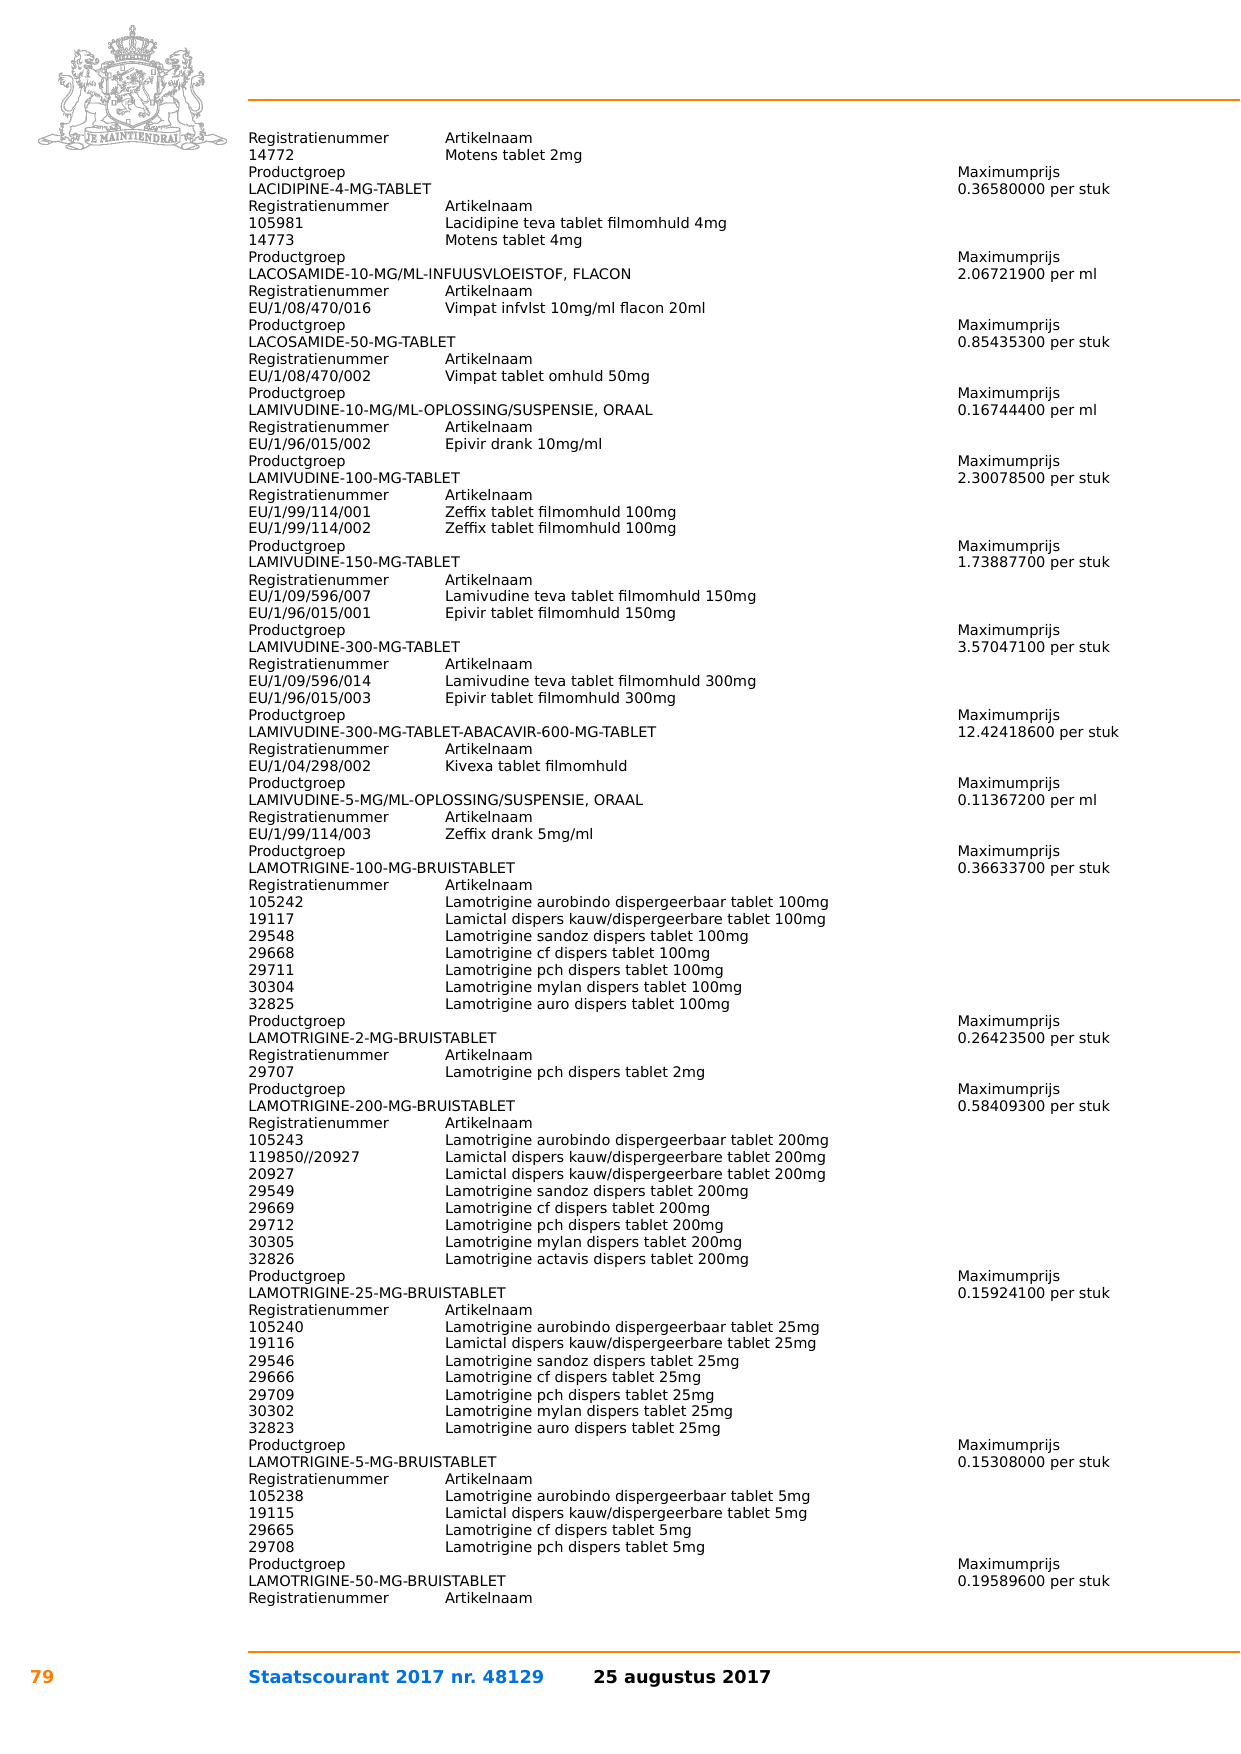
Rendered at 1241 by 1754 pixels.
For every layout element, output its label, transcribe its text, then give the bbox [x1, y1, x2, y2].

table_cell Artikelnaam [439, 1590, 951, 1607]
table_cell LAMIVUDINE-300-MG-TABLET-ABACAVIR-600-MG-TABLET [248, 724, 951, 741]
table_cell 29669 [248, 1200, 439, 1217]
table_cell [951, 894, 1163, 911]
table_cell [951, 911, 1163, 928]
table_cell Productgroep [248, 385, 439, 402]
table_cell LAMOTRIGINE-2-MG-BRUISTABLET [248, 1030, 951, 1047]
table_cell Lamotrigine actavis dispers tablet 200mg [439, 1251, 951, 1267]
table_cell Vimpat infvlst 10mg/ml flacon 20ml [439, 300, 951, 317]
table_cell Productgroep [248, 1268, 439, 1284]
table_cell Lamotrigine aurobindo dispergeerbaar tablet 25mg [439, 1319, 951, 1335]
table_cell Registratienummer [248, 419, 439, 436]
table_cell Productgroep [248, 1437, 439, 1454]
table_cell 12.42418600 per stuk [951, 724, 1163, 741]
table_cell Registratienummer [248, 283, 439, 300]
table_cell LACOSAMIDE-10-MG/ML-INFUUSVLOEISTOF, FLACON [248, 266, 951, 283]
table_cell Productgroep [248, 538, 439, 554]
table_cell Registratienummer [248, 486, 439, 503]
table_cell [951, 232, 1163, 249]
table_cell Lamotrigine mylan dispers tablet 200mg [439, 1234, 951, 1251]
table_cell 0.15924100 per stuk [951, 1285, 1163, 1301]
table_cell Vimpat tablet omhuld 50mg [439, 368, 951, 384]
table_cell Maximumprijs [951, 622, 1163, 639]
table_cell Artikelnaam [439, 571, 951, 588]
table_cell Kivexa tablet filmomhuld [439, 758, 951, 775]
table_cell 0.19589600 per stuk [951, 1573, 1163, 1590]
table_cell 29548 [248, 928, 439, 945]
table_cell Productgroep [248, 707, 439, 724]
picture [38, 25, 227, 150]
table_cell EU/1/08/470/016 [248, 300, 439, 317]
table_cell Lamictal dispers kauw/dispergeerbare tablet 25mg [439, 1335, 951, 1352]
table_cell [439, 1268, 951, 1284]
table_cell EU/1/09/596/007 [248, 588, 439, 605]
table_cell [951, 1488, 1163, 1505]
table_cell 29708 [248, 1539, 439, 1556]
table_cell Lamotrigine sandoz dispers tablet 100mg [439, 928, 951, 945]
table_cell Lamictal dispers kauw/dispergeerbare tablet 5mg [439, 1505, 951, 1522]
table_cell [951, 1403, 1163, 1420]
table_cell Maximumprijs [951, 1556, 1163, 1573]
table_cell [439, 164, 951, 181]
table_cell Zeffix tablet filmomhuld 100mg [439, 520, 951, 537]
table_cell [439, 538, 951, 554]
table_cell [951, 1386, 1163, 1403]
table_cell Lamotrigine pch dispers tablet 2mg [439, 1064, 951, 1081]
table_cell Lamivudine teva tablet filmomhuld 300mg [439, 673, 951, 690]
table_cell EU/1/96/015/001 [248, 605, 439, 622]
table_cell [951, 300, 1163, 317]
table_cell [439, 1013, 951, 1030]
table_cell Lamotrigine aurobindo dispergeerbaar tablet 100mg [439, 894, 951, 911]
table_cell Epivir tablet filmomhuld 300mg [439, 690, 951, 707]
table_cell Productgroep [248, 249, 439, 266]
table_cell Artikelnaam [439, 130, 951, 147]
table_cell [951, 996, 1163, 1013]
table_cell [951, 1420, 1163, 1437]
table_cell [951, 877, 1163, 894]
table_cell 0.36580000 per stuk [951, 181, 1163, 198]
table_cell 105240 [248, 1319, 439, 1335]
table_cell [951, 605, 1163, 622]
table_cell Lamotrigine mylan dispers tablet 100mg [439, 979, 951, 996]
table_cell 119850//20927 [248, 1149, 439, 1166]
table_cell [951, 1149, 1163, 1166]
table_cell LAMOTRIGINE-200-MG-BRUISTABLET [248, 1098, 951, 1115]
table_cell 2.06721900 per ml [951, 266, 1163, 283]
table_cell Artikelnaam [439, 198, 951, 215]
table_cell 1.73887700 per stuk [951, 554, 1163, 571]
table_cell LAMOTRIGINE-25-MG-BRUISTABLET [248, 1285, 951, 1301]
table_cell [439, 843, 951, 860]
table_cell 30302 [248, 1403, 439, 1420]
table_cell Artikelnaam [439, 877, 951, 894]
table_cell 105981 [248, 215, 439, 232]
table_cell LACIDIPINE-4-MG-TABLET [248, 181, 951, 198]
table_cell [439, 249, 951, 266]
table_cell 14772 [248, 147, 439, 164]
table_cell [951, 1301, 1163, 1318]
table_cell Artikelnaam [439, 419, 951, 436]
table_cell 29711 [248, 962, 439, 979]
table_cell Lamotrigine cf dispers tablet 25mg [439, 1369, 951, 1386]
table_cell Artikelnaam [439, 1301, 951, 1318]
table_cell 2.30078500 per stuk [951, 470, 1163, 486]
table_cell Registratienummer [248, 571, 439, 588]
table_cell Maximumprijs [951, 385, 1163, 402]
table_cell [951, 486, 1163, 503]
table_cell Lamictal dispers kauw/dispergeerbare tablet 200mg [439, 1149, 951, 1166]
table_cell [951, 1183, 1163, 1199]
table_cell Maximumprijs [951, 843, 1163, 860]
table_cell [951, 809, 1163, 826]
table_cell Lamotrigine sandoz dispers tablet 25mg [439, 1353, 951, 1369]
table_cell Lamotrigine cf dispers tablet 100mg [439, 945, 951, 962]
table_cell LACOSAMIDE-50-MG-TABLET [248, 334, 951, 351]
table_cell [439, 707, 951, 724]
table_cell 29707 [248, 1064, 439, 1081]
table_cell Lacidipine teva tablet filmomhuld 4mg [439, 215, 951, 232]
table_cell Maximumprijs [951, 775, 1163, 792]
table_cell LAMOTRIGINE-5-MG-BRUISTABLET [248, 1454, 951, 1471]
table_cell Registratienummer [248, 656, 439, 673]
table_cell Lamotrigine sandoz dispers tablet 200mg [439, 1183, 951, 1199]
table_cell LAMIVUDINE-100-MG-TABLET [248, 470, 951, 486]
table_cell [951, 1251, 1163, 1267]
table_cell Artikelnaam [439, 809, 951, 826]
table_cell [439, 1437, 951, 1454]
table_cell Artikelnaam [439, 1047, 951, 1064]
table_cell [951, 1335, 1163, 1352]
table_cell [439, 1556, 951, 1573]
table_cell Lamotrigine auro dispers tablet 100mg [439, 996, 951, 1013]
table_cell 29546 [248, 1353, 439, 1369]
table_cell Artikelnaam [439, 486, 951, 503]
table_cell [951, 690, 1163, 707]
table_cell LAMOTRIGINE-100-MG-BRUISTABLET [248, 860, 951, 877]
table_cell [951, 198, 1163, 215]
table_cell 19116 [248, 1335, 439, 1352]
table_cell [951, 1522, 1163, 1539]
table_cell Registratienummer [248, 198, 439, 215]
table_cell Maximumprijs [951, 707, 1163, 724]
table_cell Lamotrigine pch dispers tablet 5mg [439, 1539, 951, 1556]
table_cell [951, 1590, 1163, 1607]
table_cell LAMIVUDINE-150-MG-TABLET [248, 554, 951, 571]
table_cell Registratienummer [248, 1590, 439, 1607]
table_cell Artikelnaam [439, 1115, 951, 1132]
table_cell 0.26423500 per stuk [951, 1030, 1163, 1047]
table_cell Artikelnaam [439, 283, 951, 300]
table_cell Motens tablet 4mg [439, 232, 951, 249]
table_cell Registratienummer [248, 130, 439, 147]
table_cell Productgroep [248, 1556, 439, 1573]
table_cell Lamotrigine aurobindo dispergeerbaar tablet 200mg [439, 1132, 951, 1149]
table_cell 32823 [248, 1420, 439, 1437]
table_cell [951, 520, 1163, 537]
table_cell Epivir tablet filmomhuld 150mg [439, 605, 951, 622]
table_cell 29549 [248, 1183, 439, 1199]
table_cell [951, 1539, 1163, 1556]
table_cell Registratienummer [248, 1471, 439, 1488]
table_cell Productgroep [248, 1013, 439, 1030]
table_cell [439, 317, 951, 334]
table_cell Zeffix drank 5mg/ml [439, 826, 951, 843]
table_cell Productgroep [248, 775, 439, 792]
table_cell Maximumprijs [951, 164, 1163, 181]
table_cell Motens tablet 2mg [439, 147, 951, 164]
table_cell [951, 351, 1163, 368]
table_cell Registratienummer [248, 741, 439, 758]
table_cell [951, 419, 1163, 436]
table_cell Lamotrigine pch dispers tablet 25mg [439, 1386, 951, 1403]
table_cell 30305 [248, 1234, 439, 1251]
table_cell [951, 436, 1163, 452]
table_cell [951, 1047, 1163, 1064]
table_cell [439, 775, 951, 792]
table_cell 19117 [248, 911, 439, 928]
table_cell Lamivudine teva tablet filmomhuld 150mg [439, 588, 951, 605]
table_cell Maximumprijs [951, 317, 1163, 334]
table_cell [951, 1353, 1163, 1369]
table_cell [951, 1217, 1163, 1233]
table_cell [951, 1115, 1163, 1132]
table_cell [439, 622, 951, 639]
table_cell LAMIVUDINE-300-MG-TABLET [248, 639, 951, 656]
table_cell Productgroep [248, 622, 439, 639]
table_cell 0.11367200 per ml [951, 792, 1163, 809]
table_cell [951, 1505, 1163, 1522]
table_cell 30304 [248, 979, 439, 996]
table_cell [951, 656, 1163, 673]
table_cell EU/1/09/596/014 [248, 673, 439, 690]
table_cell EU/1/99/114/001 [248, 504, 439, 520]
table_cell 3.57047100 per stuk [951, 639, 1163, 656]
table_cell EU/1/08/470/002 [248, 368, 439, 384]
table_cell Maximumprijs [951, 1268, 1163, 1284]
table_cell [951, 1234, 1163, 1251]
table_cell [951, 1471, 1163, 1488]
table_cell Maximumprijs [951, 1081, 1163, 1098]
table_cell Lamotrigine aurobindo dispergeerbaar tablet 5mg [439, 1488, 951, 1505]
table_cell Lamotrigine pch dispers tablet 200mg [439, 1217, 951, 1233]
table_cell 32825 [248, 996, 439, 1013]
table_cell Registratienummer [248, 809, 439, 826]
table_cell 105238 [248, 1488, 439, 1505]
table_cell [951, 504, 1163, 520]
table_cell Epivir drank 10mg/ml [439, 436, 951, 452]
table_cell [951, 588, 1163, 605]
table_cell Lamictal dispers kauw/dispergeerbare tablet 200mg [439, 1166, 951, 1183]
table_cell EU/1/99/114/002 [248, 520, 439, 537]
table_cell [951, 1319, 1163, 1335]
table_cell 29709 [248, 1386, 439, 1403]
table_cell [951, 1166, 1163, 1183]
table_cell [951, 215, 1163, 232]
table_cell 105243 [248, 1132, 439, 1149]
table_cell Productgroep [248, 1081, 439, 1098]
table_cell 19115 [248, 1505, 439, 1522]
table_cell Productgroep [248, 164, 439, 181]
table_cell LAMOTRIGINE-50-MG-BRUISTABLET [248, 1573, 951, 1590]
table_cell LAMIVUDINE-10-MG/ML-OPLOSSING/SUSPENSIE, ORAAL [248, 402, 951, 418]
table_cell [951, 147, 1163, 164]
table_cell [439, 453, 951, 469]
table_cell Lamictal dispers kauw/dispergeerbare tablet 100mg [439, 911, 951, 928]
table_cell [951, 1132, 1163, 1149]
table_cell Maximumprijs [951, 453, 1163, 469]
table_cell Maximumprijs [951, 1437, 1163, 1454]
table_cell Artikelnaam [439, 1471, 951, 1488]
table_cell Zeffix tablet filmomhuld 100mg [439, 504, 951, 520]
table_cell 20927 [248, 1166, 439, 1183]
table_cell [951, 1369, 1163, 1386]
table_cell [951, 741, 1163, 758]
table_cell [951, 1200, 1163, 1217]
table_cell 0.58409300 per stuk [951, 1098, 1163, 1115]
table_cell 29712 [248, 1217, 439, 1233]
table_cell [951, 945, 1163, 962]
table_cell 29668 [248, 945, 439, 962]
table_cell [951, 962, 1163, 979]
table_cell Registratienummer [248, 1047, 439, 1064]
table_cell [439, 1081, 951, 1098]
table_cell 32826 [248, 1251, 439, 1267]
table_cell [951, 283, 1163, 300]
table_cell Lamotrigine mylan dispers tablet 25mg [439, 1403, 951, 1420]
table_cell 14773 [248, 232, 439, 249]
table_cell [439, 385, 951, 402]
table_cell Maximumprijs [951, 249, 1163, 266]
table_cell 0.36633700 per stuk [951, 860, 1163, 877]
table_cell EU/1/96/015/003 [248, 690, 439, 707]
table_cell 0.15308000 per stuk [951, 1454, 1163, 1471]
table_cell [951, 758, 1163, 775]
table_cell 105242 [248, 894, 439, 911]
table_cell [951, 130, 1163, 147]
table_cell [951, 979, 1163, 996]
table_cell Lamotrigine cf dispers tablet 5mg [439, 1522, 951, 1539]
table_cell Registratienummer [248, 1115, 439, 1132]
table_cell 29666 [248, 1369, 439, 1386]
table_cell [951, 673, 1163, 690]
table_cell Productgroep [248, 453, 439, 469]
table_cell 0.16744400 per ml [951, 402, 1163, 418]
table_cell [951, 368, 1163, 384]
table_cell Maximumprijs [951, 1013, 1163, 1030]
table_cell Productgroep [248, 317, 439, 334]
table_cell [951, 928, 1163, 945]
table_cell 0.85435300 per stuk [951, 334, 1163, 351]
table_cell [951, 571, 1163, 588]
table_cell Lamotrigine cf dispers tablet 200mg [439, 1200, 951, 1217]
table_cell [951, 1064, 1163, 1081]
table_cell Lamotrigine auro dispers tablet 25mg [439, 1420, 951, 1437]
table_cell [951, 826, 1163, 843]
table_cell Registratienummer [248, 877, 439, 894]
table_cell Artikelnaam [439, 741, 951, 758]
table_cell Artikelnaam [439, 656, 951, 673]
table_cell Lamotrigine pch dispers tablet 100mg [439, 962, 951, 979]
table_cell EU/1/99/114/003 [248, 826, 439, 843]
table_cell LAMIVUDINE-5-MG/ML-OPLOSSING/SUSPENSIE, ORAAL [248, 792, 951, 809]
table_cell Registratienummer [248, 351, 439, 368]
table_cell Registratienummer [248, 1301, 439, 1318]
table_cell Productgroep [248, 843, 439, 860]
table_cell 29665 [248, 1522, 439, 1539]
table_cell Artikelnaam [439, 351, 951, 368]
table_cell Maximumprijs [951, 538, 1163, 554]
table_cell EU/1/04/298/002 [248, 758, 439, 775]
table_cell EU/1/96/015/002 [248, 436, 439, 452]
